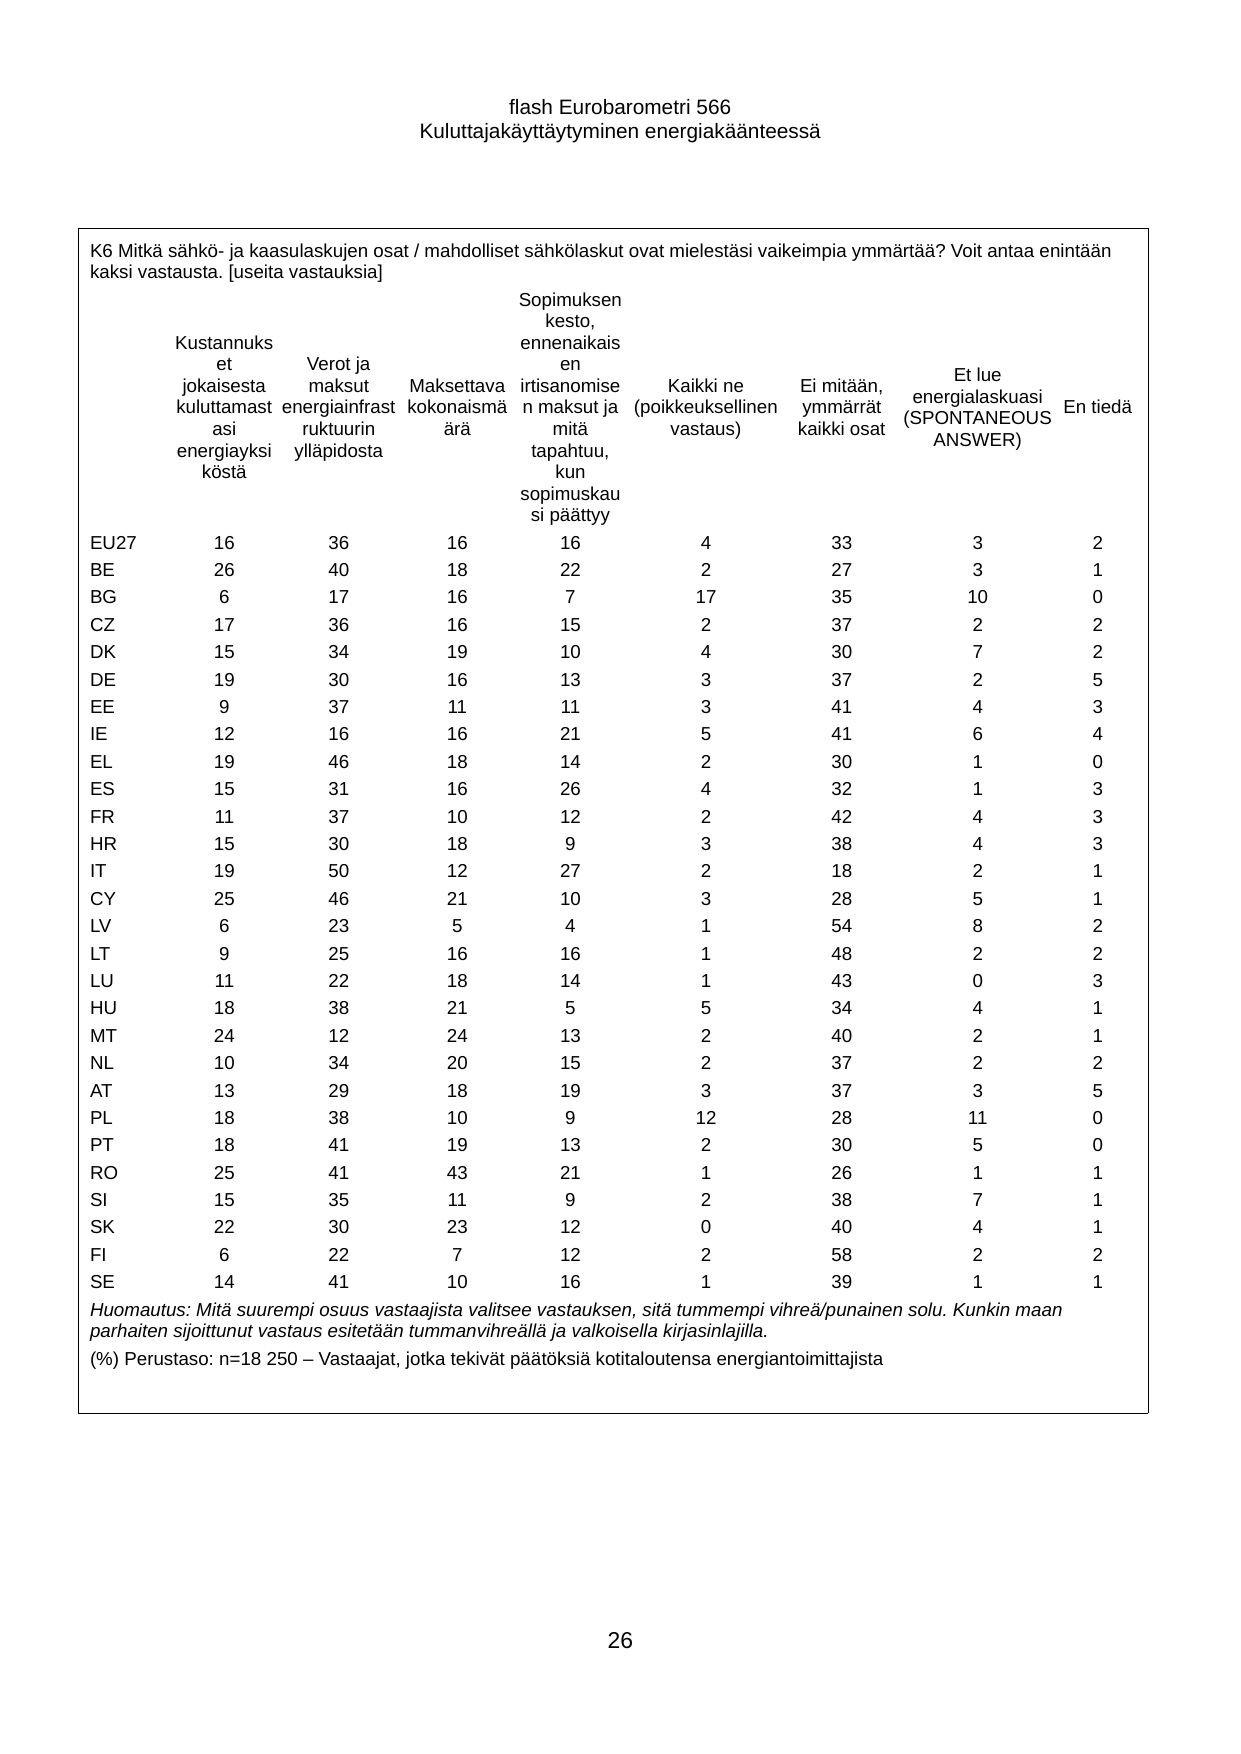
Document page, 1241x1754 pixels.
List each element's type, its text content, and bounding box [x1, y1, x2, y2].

table_cell 40 [276, 556, 401, 583]
table_cell LV [87, 912, 172, 939]
table_cell 46 [276, 885, 401, 912]
table_cell 1 [1056, 1214, 1139, 1241]
table_cell 27 [784, 556, 899, 583]
table_cell 41 [276, 1131, 401, 1159]
table_cell 2 [628, 1131, 784, 1159]
table_cell 21 [401, 994, 513, 1022]
table_cell Kaikki ne (poikkeuksellinen vastaus) [628, 286, 784, 528]
table_cell NL [87, 1049, 172, 1076]
table_cell EL [87, 748, 172, 775]
table_cell 18 [401, 748, 513, 775]
table_cell 37 [276, 803, 401, 830]
table_cell 1 [899, 748, 1056, 775]
table_cell 37 [784, 611, 899, 638]
table_cell 6 [172, 1241, 276, 1268]
table_cell 10 [172, 1049, 276, 1076]
table_cell 16 [401, 611, 513, 638]
table_cell 1 [899, 775, 1056, 802]
table_cell 18 [401, 967, 513, 994]
table_header K6 Mitkä sähkö- ja kaasulaskujen osat / mahdolliset sähkölaskut ovat mielestäsi vaikeimpia ymmärtää? Voit antaa enintään kaksi vastausta. [useita vastauksia] [87, 237, 1139, 286]
table_cell 2 [628, 1186, 784, 1213]
table_cell 46 [276, 748, 401, 775]
table_cell FR [87, 803, 172, 830]
table_cell 5 [628, 994, 784, 1022]
table_cell 3 [899, 1076, 1056, 1104]
table_cell 3 [899, 556, 1056, 583]
table_cell 30 [784, 748, 899, 775]
table_cell 19 [172, 748, 276, 775]
table_cell 13 [513, 1131, 627, 1159]
table_cell 2 [1056, 1049, 1139, 1076]
table_cell 5 [401, 912, 513, 939]
table_cell 1 [1056, 1268, 1139, 1296]
table_cell 31 [276, 775, 401, 802]
table_cell 21 [401, 885, 513, 912]
table_cell 10 [899, 583, 1056, 611]
table_cell 10 [513, 638, 627, 666]
table_cell 11 [401, 693, 513, 720]
table_cell 18 [401, 830, 513, 857]
table_cell Verot ja maksut energiainfrastruktuurin ylläpidosta [276, 286, 401, 528]
table_cell 2 [1056, 529, 1139, 556]
table_cell 12 [513, 1241, 627, 1268]
table_cell 2 [1056, 611, 1139, 638]
table_cell SE [87, 1268, 172, 1296]
table_cell Kustannukset jokaisesta kuluttamastasi energiayksiköstä [172, 286, 276, 528]
table_cell 2 [899, 940, 1056, 967]
table_cell 25 [276, 940, 401, 967]
table_cell 37 [784, 1076, 899, 1104]
table_cell 5 [513, 994, 627, 1022]
table_cell 0 [628, 1214, 784, 1241]
table_cell 14 [513, 967, 627, 994]
table_cell 16 [401, 775, 513, 802]
table_cell 2 [899, 1049, 1056, 1076]
table_cell 5 [1056, 666, 1139, 693]
table_cell 16 [172, 529, 276, 556]
table_cell 7 [401, 1241, 513, 1268]
table_cell 26 [513, 775, 627, 802]
table_cell (%) Perustaso: n=18 250 – Vastaajat, jotka tekivät päätöksiä kotitaloutensa energiantoimittajista [87, 1345, 1139, 1372]
table_cell 3 [899, 529, 1056, 556]
table_cell 1 [899, 1268, 1056, 1296]
table_cell 2 [899, 666, 1056, 693]
table_cell BE [87, 556, 172, 583]
table_cell 7 [899, 1186, 1056, 1213]
table_cell LU [87, 967, 172, 994]
table_cell 7 [513, 583, 627, 611]
table_cell 0 [1056, 748, 1139, 775]
table_cell 17 [628, 583, 784, 611]
table_cell 35 [784, 583, 899, 611]
table_cell 1 [628, 1159, 784, 1186]
table_cell 16 [276, 720, 401, 748]
table_cell 3 [628, 885, 784, 912]
table_cell 17 [172, 611, 276, 638]
table_cell LT [87, 940, 172, 967]
table_cell IT [87, 857, 172, 885]
table_cell 11 [401, 1186, 513, 1213]
table_cell 3 [628, 830, 784, 857]
table_cell 14 [513, 748, 627, 775]
table_cell 22 [276, 967, 401, 994]
table_cell 33 [784, 529, 899, 556]
table_cell 38 [784, 830, 899, 857]
table_cell 54 [784, 912, 899, 939]
table_cell 1 [628, 967, 784, 994]
table_cell 2 [628, 1241, 784, 1268]
table_cell Sopimuksen kesto, ennenaikaisen irtisanomisen maksut ja mitä tapahtuu, kun sopimuskausi päättyy [513, 286, 627, 528]
table_cell Maksettava kokonaismäärä [401, 286, 513, 528]
table_cell 38 [276, 1104, 401, 1131]
table_cell CZ [87, 611, 172, 638]
table_cell 5 [628, 720, 784, 748]
table_cell SI [87, 1186, 172, 1213]
table_cell 13 [513, 1022, 627, 1049]
table_cell 40 [784, 1022, 899, 1049]
table_cell 3 [1056, 830, 1139, 857]
table_cell 1 [1056, 556, 1139, 583]
table_cell 37 [784, 666, 899, 693]
table_cell 1 [628, 912, 784, 939]
table_cell 1 [1056, 1022, 1139, 1049]
table_cell 15 [513, 611, 627, 638]
table_cell 2 [628, 857, 784, 885]
table_cell 4 [628, 638, 784, 666]
table_cell 12 [401, 857, 513, 885]
table_cell 21 [513, 720, 627, 748]
table_cell 16 [401, 940, 513, 967]
table_cell Et lue energialaskuasi (SPONTANEOUS ANSWER) [899, 286, 1056, 528]
table_cell 4 [899, 1214, 1056, 1241]
table_cell 35 [276, 1186, 401, 1213]
table_cell 16 [513, 1268, 627, 1296]
table_cell HU [87, 994, 172, 1022]
table_cell 16 [401, 529, 513, 556]
table_cell 9 [513, 1186, 627, 1213]
table_cell FI [87, 1241, 172, 1268]
table_cell 3 [1056, 693, 1139, 720]
table_cell 1 [1056, 1186, 1139, 1213]
table_cell 2 [1056, 940, 1139, 967]
table_cell 12 [513, 803, 627, 830]
table_cell 5 [899, 1131, 1056, 1159]
table_cell 11 [172, 967, 276, 994]
table_cell 4 [899, 994, 1056, 1022]
table_cell 1 [1056, 994, 1139, 1022]
table_cell 24 [401, 1022, 513, 1049]
table_cell Ei mitään, ymmärrät kaikki osat [784, 286, 899, 528]
table_cell 1 [628, 940, 784, 967]
table_cell ES [87, 775, 172, 802]
table_cell 38 [276, 994, 401, 1022]
table_cell 3 [1056, 775, 1139, 802]
table_cell 3 [628, 693, 784, 720]
table_cell EU27 [87, 529, 172, 556]
table_cell 19 [172, 857, 276, 885]
table_cell 3 [1056, 803, 1139, 830]
table_cell 10 [401, 1104, 513, 1131]
table_cell 30 [276, 830, 401, 857]
table_cell DE [87, 666, 172, 693]
table_cell 22 [276, 1241, 401, 1268]
table_cell 28 [784, 885, 899, 912]
table_cell 1 [1056, 1159, 1139, 1186]
table_cell En tiedä [1056, 286, 1139, 528]
table_cell 15 [513, 1049, 627, 1076]
table_cell 40 [784, 1214, 899, 1241]
table_cell PL [87, 1104, 172, 1131]
table_cell 41 [784, 693, 899, 720]
table_cell 2 [1056, 638, 1139, 666]
table_cell 5 [899, 885, 1056, 912]
table_cell 1 [1056, 885, 1139, 912]
table_cell 5 [1056, 1076, 1139, 1104]
table_cell 16 [401, 720, 513, 748]
table_cell PT [87, 1131, 172, 1159]
table_cell 26 [784, 1159, 899, 1186]
table_cell 3 [628, 1076, 784, 1104]
table_cell 58 [784, 1241, 899, 1268]
table_cell 19 [513, 1076, 627, 1104]
table_cell EE [87, 693, 172, 720]
table_cell 12 [172, 720, 276, 748]
table_cell HR [87, 830, 172, 857]
table_cell 18 [784, 857, 899, 885]
table_cell DK [87, 638, 172, 666]
table_cell 16 [513, 529, 627, 556]
table_cell SK [87, 1214, 172, 1241]
table_cell 22 [513, 556, 627, 583]
table_cell 36 [276, 529, 401, 556]
table_cell 2 [628, 803, 784, 830]
table_cell 29 [276, 1076, 401, 1104]
table_cell 9 [172, 940, 276, 967]
table_cell 13 [172, 1076, 276, 1104]
table_cell 42 [784, 803, 899, 830]
table_cell 2 [899, 1022, 1056, 1049]
table_cell 15 [172, 830, 276, 857]
table_cell Huomautus: Mitä suurempi osuus vastaajista valitsee vastauksen, sitä tummempi vihreä/punainen solu. Kunkin maan parhaiten sijoittunut vastaus esitetään tummanvihreällä ja valkoisella kirjasinlajilla. [87, 1296, 1139, 1344]
table_cell 1 [1056, 857, 1139, 885]
table_cell 34 [784, 994, 899, 1022]
table_cell 43 [784, 967, 899, 994]
table_cell 17 [276, 583, 401, 611]
table_cell 32 [784, 775, 899, 802]
table_cell 2 [628, 611, 784, 638]
table_cell 37 [784, 1049, 899, 1076]
table_cell 39 [784, 1268, 899, 1296]
table_cell 4 [628, 529, 784, 556]
table_cell 15 [172, 1186, 276, 1213]
table_cell 30 [276, 1214, 401, 1241]
table_cell 26 [172, 556, 276, 583]
table_cell 36 [276, 611, 401, 638]
table_cell 1 [628, 1268, 784, 1296]
table_cell 18 [172, 1104, 276, 1131]
table_cell 0 [1056, 1104, 1139, 1131]
table_cell 2 [628, 556, 784, 583]
table_cell 6 [899, 720, 1056, 748]
table_cell 37 [276, 693, 401, 720]
table_cell 14 [172, 1268, 276, 1296]
table_cell 18 [172, 994, 276, 1022]
table_cell 2 [1056, 1241, 1139, 1268]
table_cell CY [87, 885, 172, 912]
table_cell 15 [172, 775, 276, 802]
table_cell 10 [513, 885, 627, 912]
table_cell 34 [276, 638, 401, 666]
table_cell 41 [276, 1268, 401, 1296]
table_cell 16 [401, 666, 513, 693]
table_cell 16 [401, 583, 513, 611]
table_cell 2 [899, 611, 1056, 638]
table_cell 1 [899, 1159, 1056, 1186]
table_cell 3 [1056, 967, 1139, 994]
table_cell 13 [513, 666, 627, 693]
table_cell 0 [899, 967, 1056, 994]
table_cell 4 [628, 775, 784, 802]
table_cell 19 [401, 1131, 513, 1159]
table_cell 18 [401, 1076, 513, 1104]
table_cell 4 [899, 693, 1056, 720]
table_cell 0 [1056, 583, 1139, 611]
table_cell 41 [784, 720, 899, 748]
table_cell 4 [1056, 720, 1139, 748]
table_cell 0 [1056, 1131, 1139, 1159]
table_cell 21 [513, 1159, 627, 1186]
table_cell 30 [784, 1131, 899, 1159]
table_cell 43 [401, 1159, 513, 1186]
table_cell RO [87, 1159, 172, 1186]
table_cell 4 [513, 912, 627, 939]
table_cell 12 [628, 1104, 784, 1131]
table_cell 2 [628, 748, 784, 775]
table_cell 30 [784, 638, 899, 666]
table_cell 4 [899, 830, 1056, 857]
table_cell 6 [172, 583, 276, 611]
table_cell 3 [628, 666, 784, 693]
table_cell 12 [513, 1214, 627, 1241]
table_cell 23 [276, 912, 401, 939]
table_cell 7 [899, 638, 1056, 666]
table_cell 15 [172, 638, 276, 666]
table_cell 6 [172, 912, 276, 939]
table_cell 41 [276, 1159, 401, 1186]
table_cell 30 [276, 666, 401, 693]
table_cell 25 [172, 1159, 276, 1186]
table_cell 18 [172, 1131, 276, 1159]
table_cell 23 [401, 1214, 513, 1241]
table_cell 2 [1056, 912, 1139, 939]
table_cell 11 [899, 1104, 1056, 1131]
table_cell 11 [513, 693, 627, 720]
table_cell 34 [276, 1049, 401, 1076]
table_cell 20 [401, 1049, 513, 1076]
table_cell 22 [172, 1214, 276, 1241]
table_cell 11 [172, 803, 276, 830]
table_cell 19 [401, 638, 513, 666]
table_cell 12 [276, 1022, 401, 1049]
table_cell 28 [784, 1104, 899, 1131]
table_cell 38 [784, 1186, 899, 1213]
table_cell 10 [401, 803, 513, 830]
table_cell [87, 286, 172, 528]
table_cell IE [87, 720, 172, 748]
table_cell 2 [899, 1241, 1056, 1268]
table_cell 25 [172, 885, 276, 912]
table_cell 4 [899, 803, 1056, 830]
table_cell 2 [899, 857, 1056, 885]
table_cell 50 [276, 857, 401, 885]
table_cell 48 [784, 940, 899, 967]
table_cell 8 [899, 912, 1056, 939]
table_cell 24 [172, 1022, 276, 1049]
table_cell BG [87, 583, 172, 611]
table_cell 27 [513, 857, 627, 885]
table_cell 2 [628, 1049, 784, 1076]
table_cell 9 [513, 830, 627, 857]
table_cell AT [87, 1076, 172, 1104]
table_cell MT [87, 1022, 172, 1049]
table_cell 9 [172, 693, 276, 720]
table_cell 2 [628, 1022, 784, 1049]
table_cell 10 [401, 1268, 513, 1296]
table_cell 18 [401, 556, 513, 583]
table_cell 19 [172, 666, 276, 693]
table_cell 16 [513, 940, 627, 967]
table_cell 9 [513, 1104, 627, 1131]
